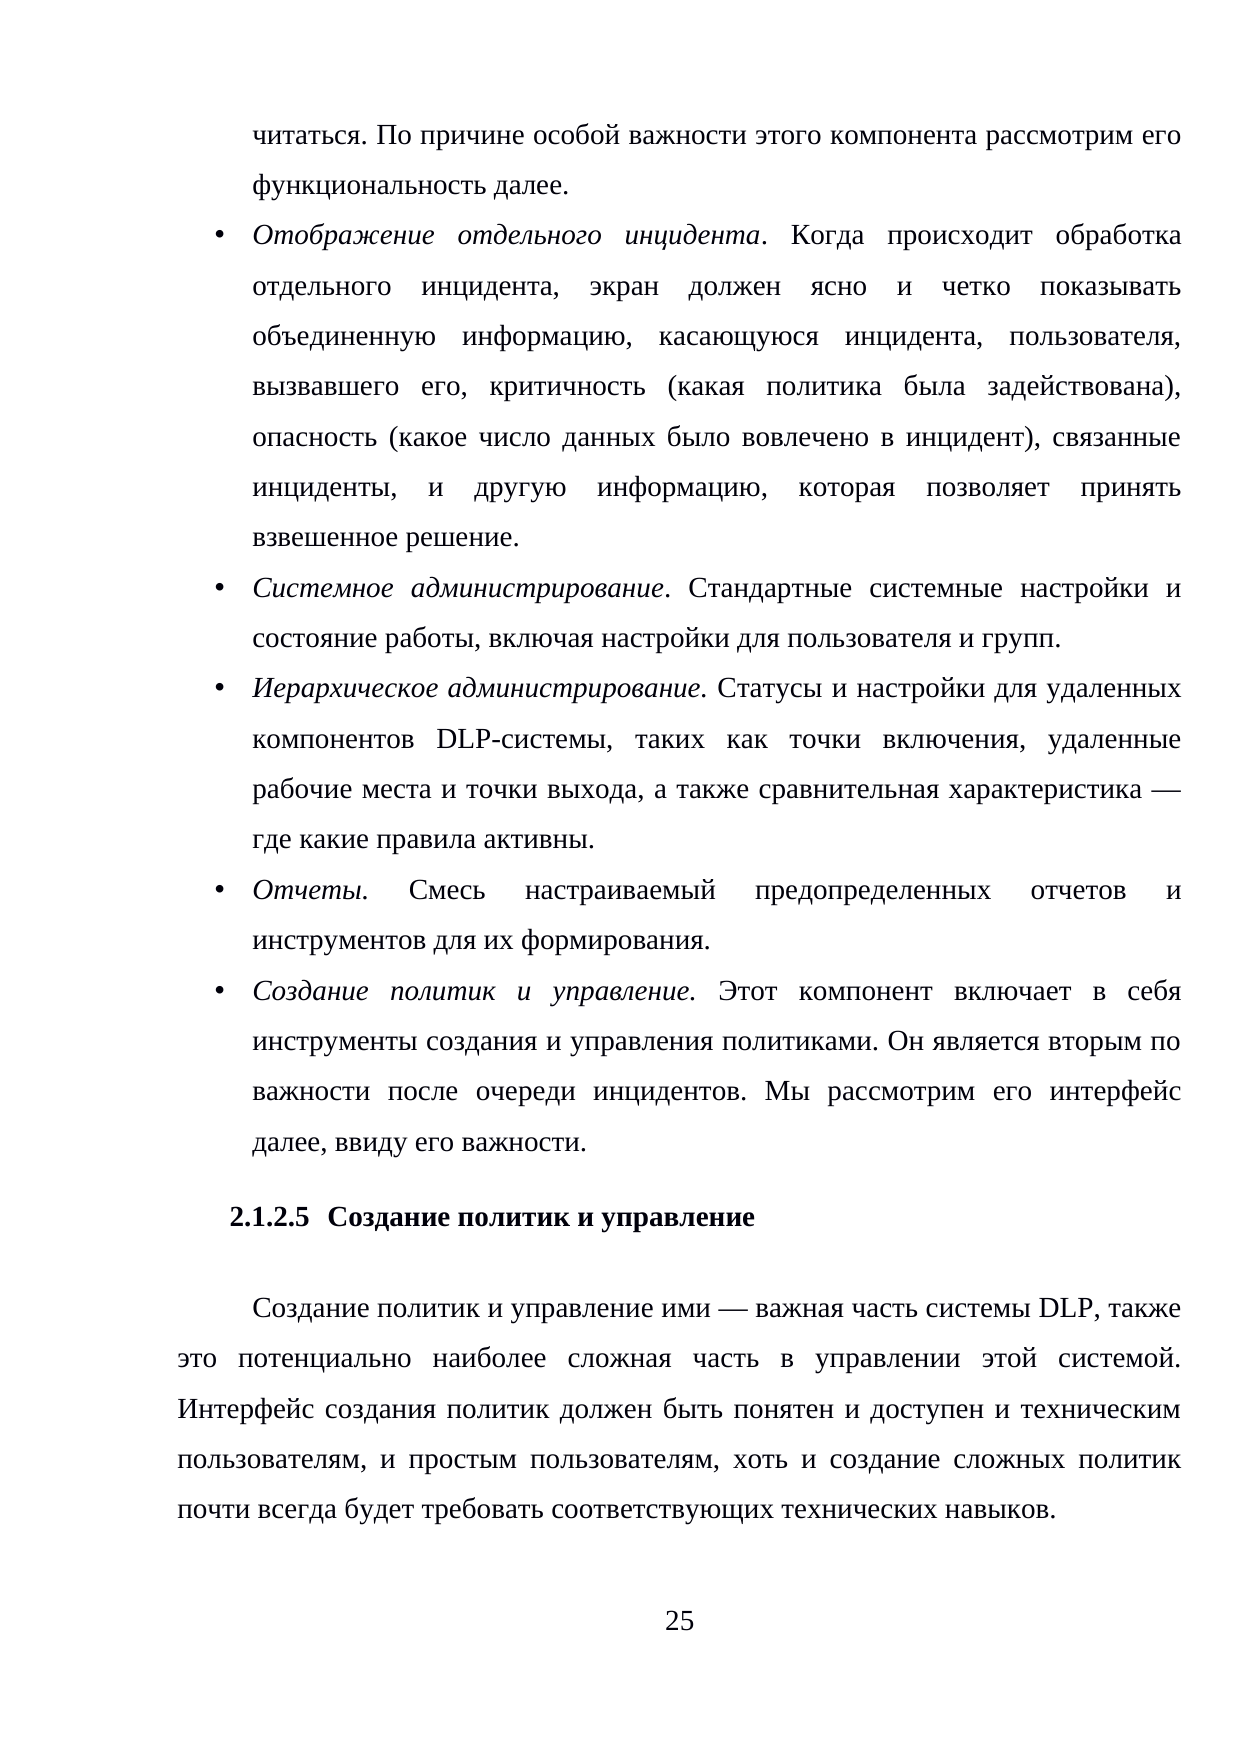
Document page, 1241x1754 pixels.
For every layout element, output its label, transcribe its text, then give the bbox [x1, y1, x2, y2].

list Отчеты. Смесь настраиваемый предопределенных отчетов и инструментов для их формирования. [214, 872, 1182, 956]
list читаться. По причине особой важности этого компонента рассмотрим его функциональность далее. [214, 117, 1182, 201]
list Отображение отдельного инцидента. Когда происходит обработка отдельного инцидента, экран должен ясно и четко показывать объединенную информацию, касающуюся инцидента, пользователя, вызвавшего его, критичность (какая политика была задействована), опасность (какое число данных было вовлечено в инцидент), связанные инциденты, и другую информацию, которая позволяет принять взвешенное решение. [214, 217, 1182, 553]
text Создание политик и управление ими — важная часть системы DLP, также это потенциально наиболее сложная часть в управлении этой системой. Интерфейс создания политик должен быть понятен и доступен и техническим пользователям, и простым пользователям, хоть и создание сложных политик почти всегда будет требовать соответствующих технических навыков. [177, 1290, 1182, 1525]
list Системное администрирование. Стандартные системные настройки и состояние работы, включая настройки для пользователя и групп. [214, 570, 1182, 654]
subtitle Создание политик и управление [222, 1199, 1182, 1233]
list Создание политик и управление. Этот компонент включает в себя инструменты создания и управления политиками. Он является вторым по важности после очереди инцидентов. Мы рассмотрим его интерфейс далее, ввиду его важности. [214, 973, 1182, 1157]
list Иерархическое администрирование. Статусы и настройки для удаленных компонентов DLP-системы, таких как точки включения, удаленные рабочие места и точки выхода, а также сравнительная характеристика — где какие правила активны. [214, 671, 1182, 855]
